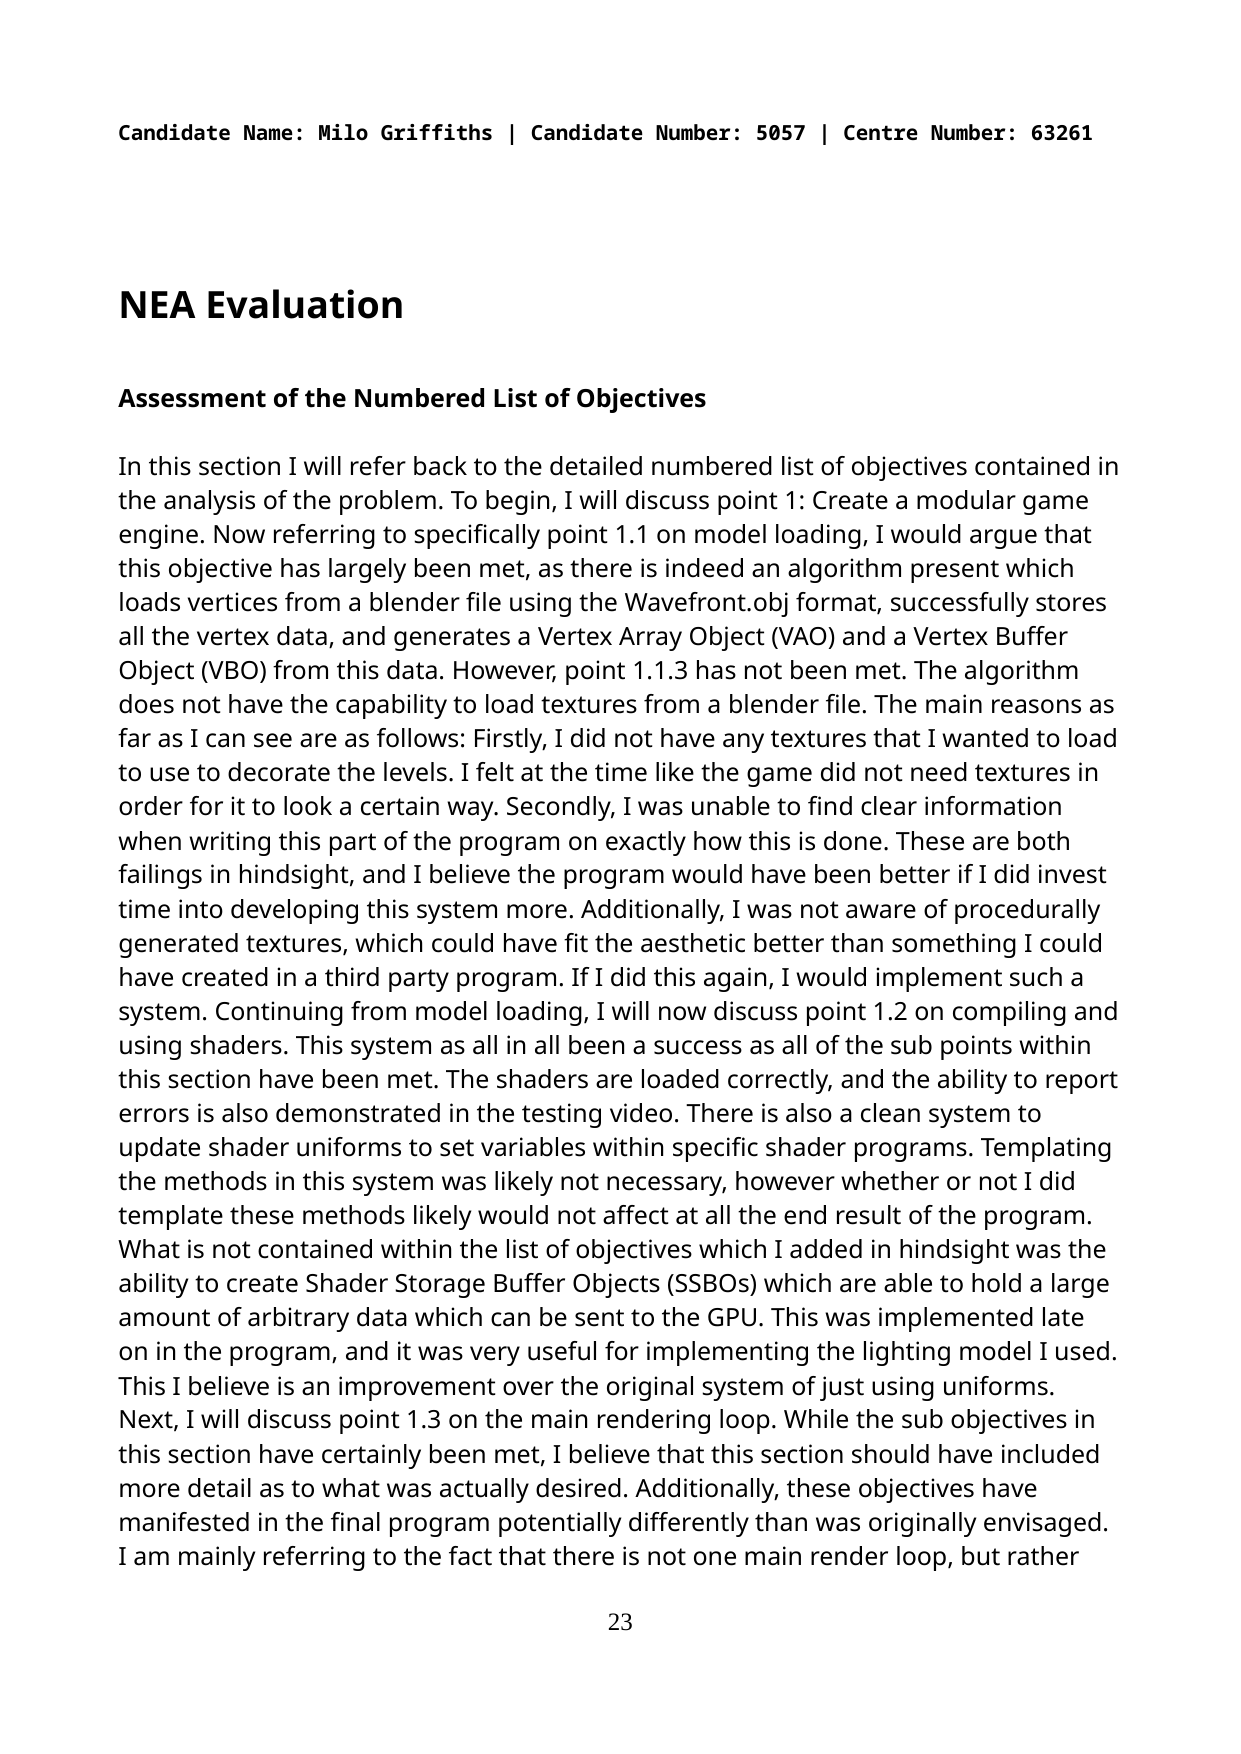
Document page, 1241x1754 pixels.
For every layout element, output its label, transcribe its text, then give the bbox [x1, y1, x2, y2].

text In this section I will refer back to the detailed numbered list of objectives contained in the analysis of the problem. To begin, I will discuss point 1: Create a modular game engine. Now referring to specifically point 1.1 on model loading, I would argue that this objective has largely been met, as there is indeed an algorithm present which loads vertices from a blender file using the Wavefront.obj format, successfully stores all the vertex data, and generates a Vertex Array Object (VAO) and a Vertex Buffer Object (VBO) from this data. However, point 1.1.3 has not been met. The algorithm does not have the capability to load textures from a blender file. The main reasons as far as I can see are as follows: Firstly, I did not have any textures that I wanted to load to use to decorate the levels. I felt at the time like the game did not need textures in order for it to look a certain way. Secondly, I was unable to find clear information when writing this part of the program on exactly how this is done. These are both failings in hindsight, and I believe the program would have been better if I did invest time into developing this system more. Additionally, I was not aware of procedurally generated textures, which could have fit the aesthetic better than something I could have created in a third party program. If I did this again, I would implement such a system. Continuing from model loading, I will now discuss point 1.2 on compiling and using shaders. This system as all in all been a success as all of the sub points within this section have been met. The shaders are loaded correctly, and the ability to report errors is also demonstrated in the testing video. There is also a clean system to update shader uniforms to set variables within specific shader programs. Templating the methods in this system was likely not necessary, however whether or not I did template these methods likely would not affect at all the end result of the program. What is not contained within the list of objectives which I added in hindsight was the ability to create Shader Storage Buffer Objects (SSBOs) which are able to hold a large amount of arbitrary data which can be sent to the GPU. This was implemented late on in the program, and it was very useful for implementing the lighting model I used. This I believe is an improvement over the original system of just using uniforms. Next, I will discuss point 1.3 on the main rendering loop. While the sub objectives in this section have certainly been met, I believe that this section should have included more detail as to what was actually desired. Additionally, these objectives have manifested in the final program potentially differently than was originally envisaged. I am mainly referring to the fact that there is not one main render loop, but rather [118, 448, 1122, 1572]
text Assessment of the Numbered List of Objectives [118, 380, 1122, 414]
text NEA Evaluation [118, 278, 1122, 329]
